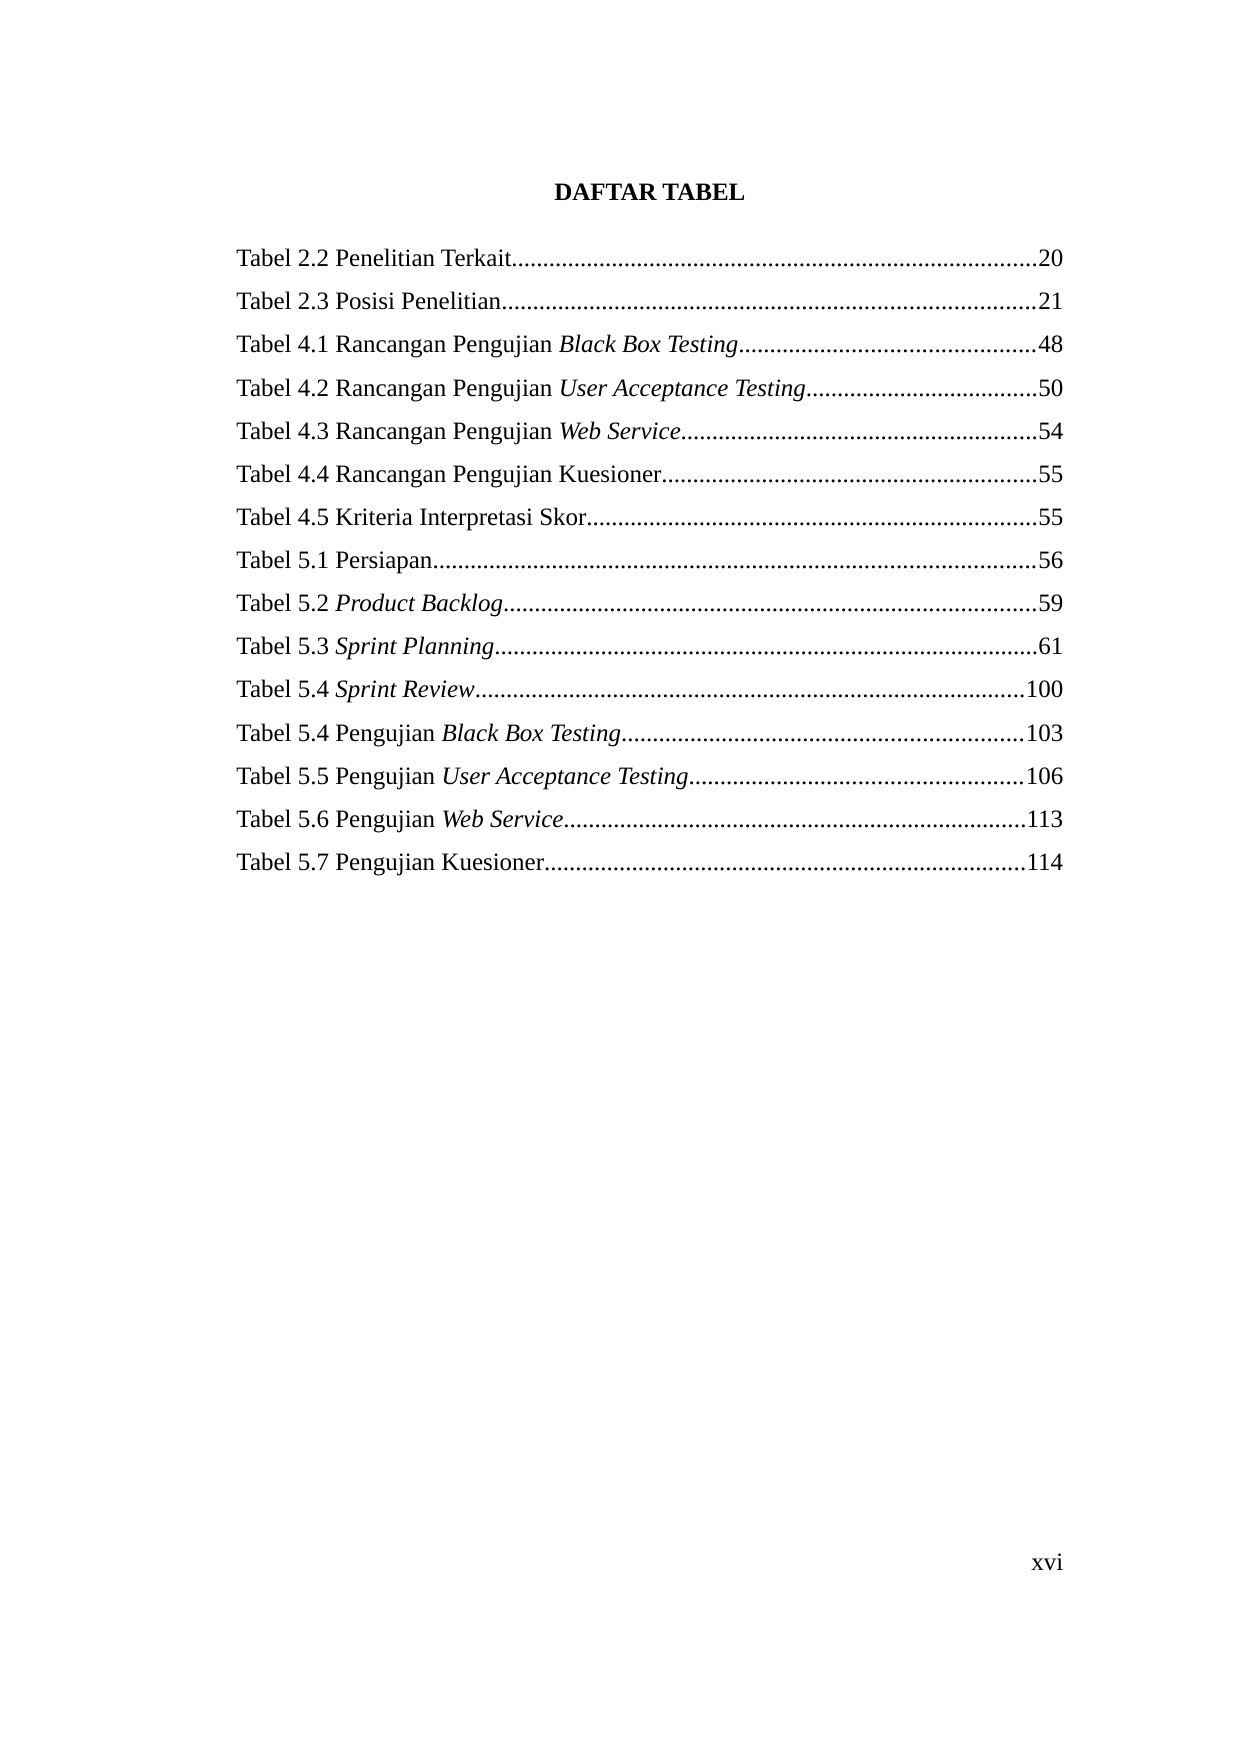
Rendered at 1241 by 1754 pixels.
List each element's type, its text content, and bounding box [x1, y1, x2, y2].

text Tabel 5.4 Pengujian Black Box Testing 103 [236, 718, 1063, 746]
text Tabel 4.2 Rancangan Pengujian User Acceptance Testing 50 [236, 373, 1063, 401]
text Tabel 5.7 Pengujian Kuesioner 114 [236, 847, 1063, 876]
text Tabel 5.2 Product Backlog 59 [236, 588, 1063, 617]
text Tabel 4.5 Kriteria Interpretasi Skor 55 [236, 502, 1063, 531]
text Tabel 4.4 Rancangan Pengujian Kuesioner 55 [236, 459, 1063, 488]
text Tabel 5.1 Persiapan 56 [236, 545, 1063, 574]
subtitle DAFTAR TABEL [236, 177, 1063, 243]
text Tabel 5.3 Sprint Planning 61 [236, 631, 1063, 660]
text Tabel 5.5 Pengujian User Acceptance Testing 106 [236, 761, 1063, 789]
text Tabel 5.4 Sprint Review 100 [236, 674, 1063, 703]
text Tabel 4.3 Rancangan Pengujian Web Service 54 [236, 416, 1063, 444]
text Tabel 2.2 Penelitian Terkait 20 [236, 243, 1063, 272]
text Tabel 4.1 Rancangan Pengujian Black Box Testing 48 [236, 329, 1063, 358]
text Tabel 2.3 Posisi Penelitian 21 [236, 286, 1063, 315]
text Tabel 5.6 Pengujian Web Service 113 [236, 804, 1063, 833]
